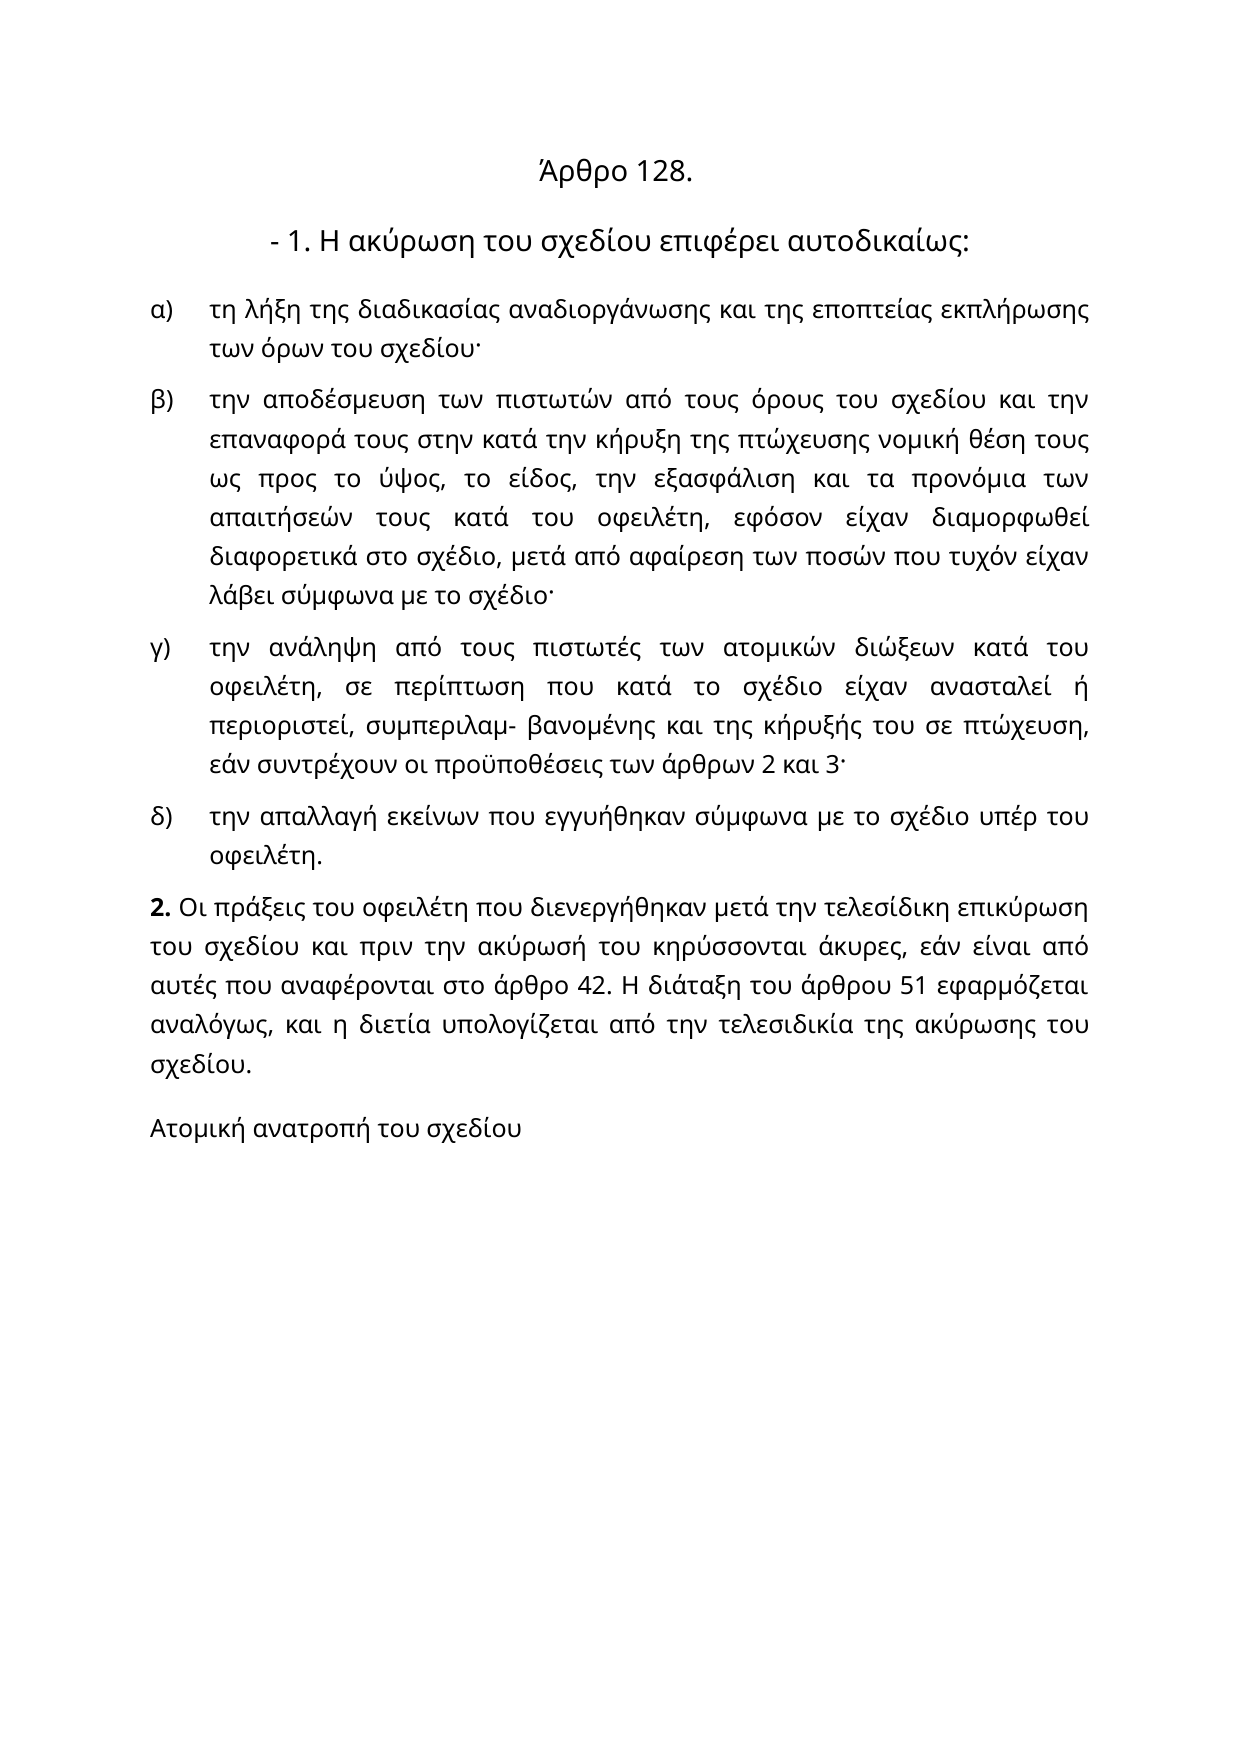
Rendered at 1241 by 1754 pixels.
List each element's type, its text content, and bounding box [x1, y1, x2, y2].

text Ατομική ανατροπή του σχεδίου [150, 1110, 1090, 1144]
list α) τη λήξη της διαδικασίας αναδιοργάνωσης και της εποπτείας εκπλήρωσης των όρων του σχεδίου· [150, 291, 1090, 364]
subtitle - 1. Η ακύρωση του σχεδίου επιφέρει αυτοδικαίως: [150, 221, 1090, 260]
subtitle Άρθρο 128. [150, 150, 1090, 190]
text 2. Οι πράξεις του οφειλέτη που διενεργήθηκαν μετά την τελεσίδικη επικύρωση του σχεδίου και πριν την ακύρωσή του κηρύσσονται άκυρες, εάν είναι από αυτές που αναφέρονται στο άρθρο 42. Η διάταξη του άρθρου 51 εφαρμόζεται αναλόγως, και η διετία υπολογίζεται από την τελεσιδικία της ακύρωσης του σχεδίου. [150, 889, 1090, 1080]
list δ) την απαλλαγή εκείνων που εγγυήθηκαν σύμφωνα με το σχέδιο υπέρ του οφειλέτη. [150, 799, 1090, 872]
list γ) την ανάληψη από τους πιστωτές των ατομικών διώξεων κατά του οφειλέτη, σε περίπτωση που κατά το σχέδιο είχαν ανασταλεί ή περιοριστεί, συμπεριλαμ- βανομένης και της κήρυξής του σε πτώχευση, εάν συντρέχουν οι προϋποθέσεις των άρθρων 2 και 3· [150, 629, 1090, 781]
list β) την αποδέσμευση των πιστωτών από τους όρους του σχεδίου και την επαναφορά τους στην κατά την κήρυξη της πτώχευσης νομική θέση τους ως προς το ύψος, το είδος, την εξασφάλιση και τα προνόμια των απαιτήσεών τους κατά του οφειλέτη, εφόσον είχαν διαμορφωθεί διαφορετικά στο σχέδιο, μετά από αφαίρεση των ποσών που τυχόν είχαν λάβει σύμφωνα με το σχέδιο· [150, 382, 1090, 612]
